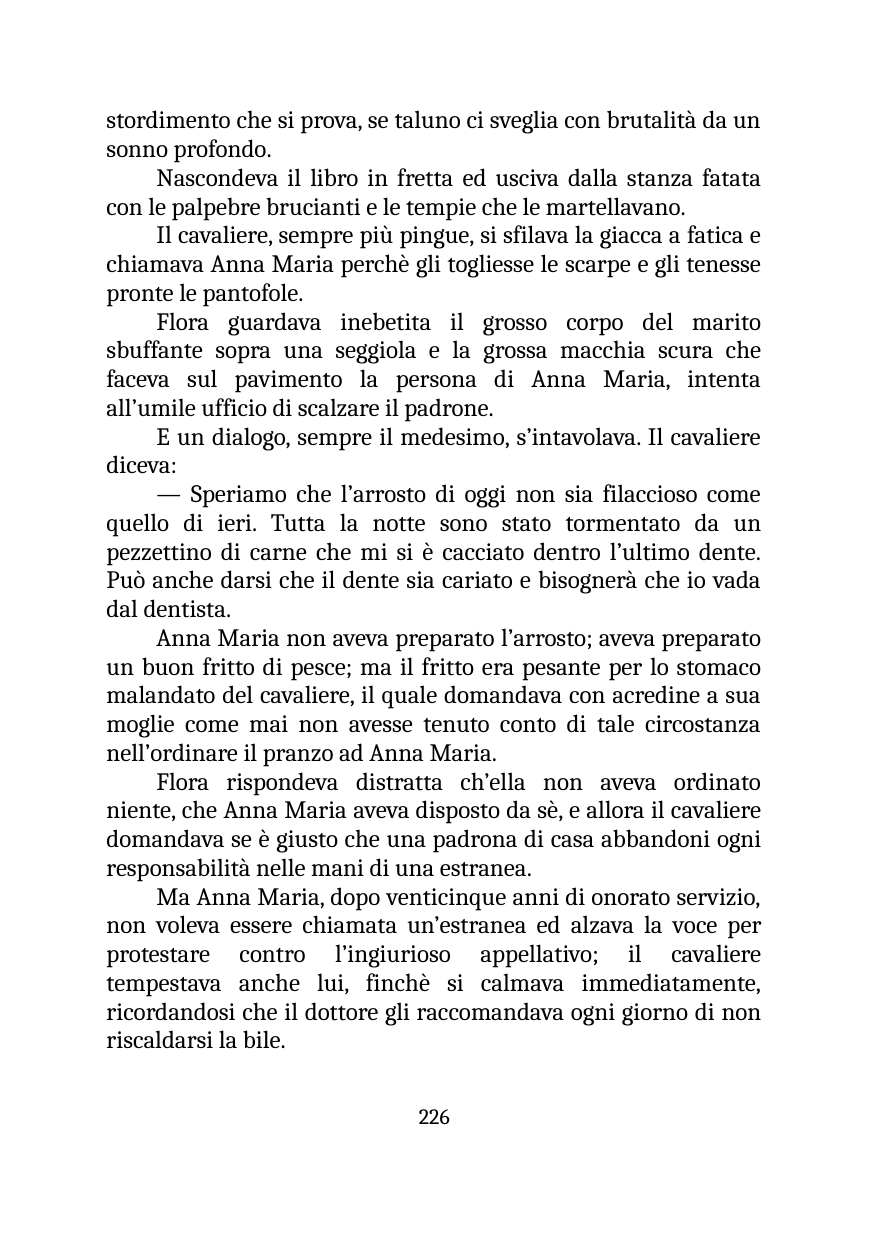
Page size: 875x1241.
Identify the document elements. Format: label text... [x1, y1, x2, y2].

text Il cavaliere, sempre più pingue, si sfilava la giacca a fatica e chiamava Anna Maria perchè gli togliesse le scarpe e gli tenesse pronte le pantofole. [106, 221, 762, 307]
text — Speriamo che l’arrosto di oggi non sia filaccioso come quello di ieri. Tutta la notte sono stato tormentato da un pezzettino di carne che mi si è cacciato dentro l’ultimo dente. Può anche darsi che il dente sia cariato e bisognerà che io vada dal dentista. [106, 480, 762, 624]
text E un dialogo, sempre il medesimo, s’intavolava. Il cavaliere diceva: [106, 422, 762, 480]
text Nascondeva il libro in fretta ed usciva dalla stanza fatata con le palpebre brucianti e le tempie che le martellavano. [106, 164, 762, 221]
text Flora rispondeva distratta ch’ella non aveva ordinato niente, che Anna Maria aveva disposto da sè, e allora il cavaliere domandava se è giusto che una padrona di casa abbandoni ogni responsabilità nelle mani di una estranea. [106, 767, 762, 882]
text Anna Maria non aveva preparato l’arrosto; aveva preparato un buon fritto di pesce; ma il fritto era pesante per lo stomaco malandato del cavaliere, il quale domandava con acredine a sua moglie come mai non avesse tenuto conto di tale circostanza nell’ordinare il pranzo ad Anna Maria. [106, 624, 762, 767]
text Flora guardava inebetita il grosso corpo del marito sbuffante sopra una seggiola e la grossa macchia scura che faceva sul pavimento la persona di Anna Maria, intenta all’umile ufficio di scalzare il padrone. [106, 307, 762, 422]
text stordimento che si prova, se taluno ci sveglia con brutalità da un sonno profondo. [106, 106, 762, 164]
text Ma Anna Maria, dopo venticinque anni di onorato servizio, non voleva essere chiamata un’estranea ed alzava la voce per protestare contro l’ingiurioso appellativo; il cavaliere tempestava anche lui, finchè si calmava immediatamente, ricordandosi che il dottore gli raccomandava ogni giorno di non riscaldarsi la bile. [106, 882, 762, 1055]
